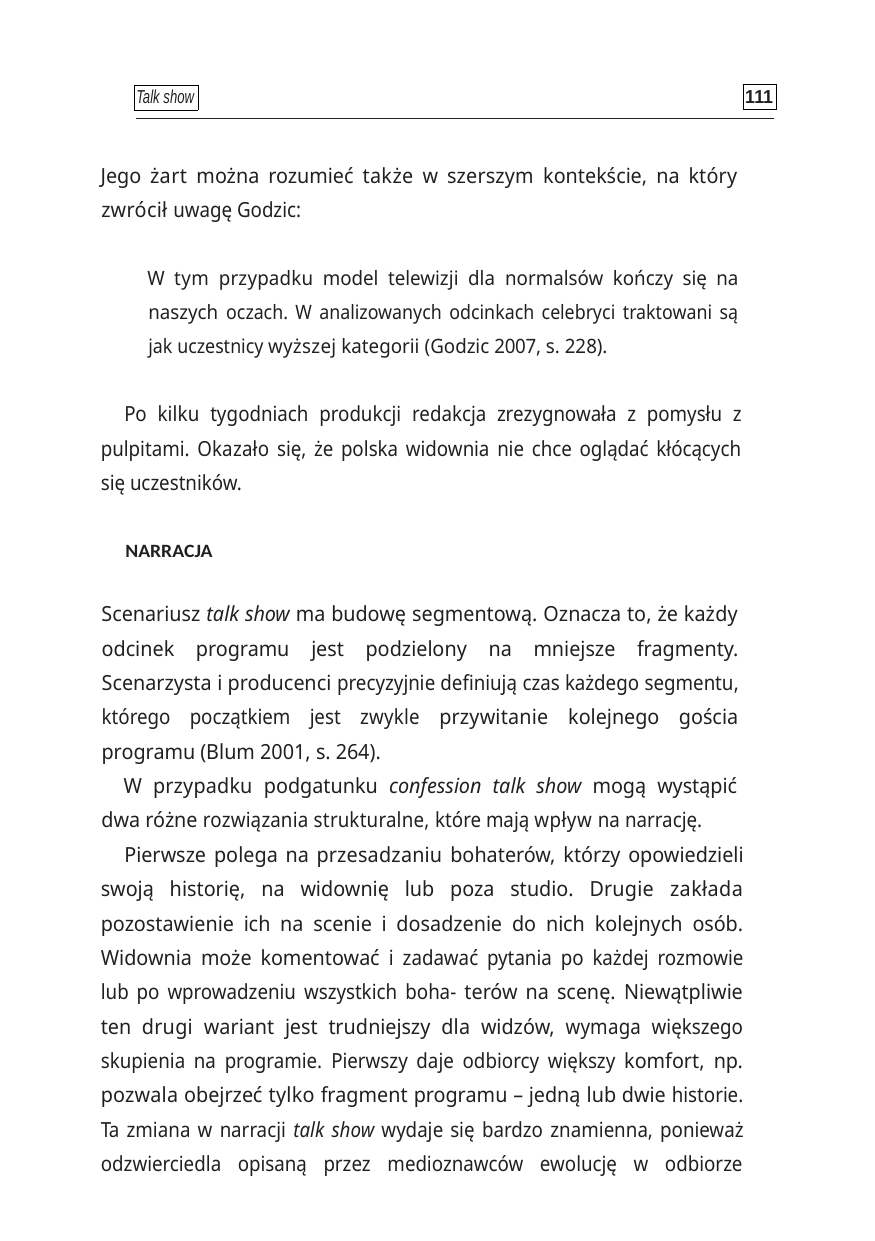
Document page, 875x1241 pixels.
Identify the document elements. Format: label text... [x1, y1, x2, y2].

text Scenariusz talk show ma budowę segmentową. Oznacza to, że każdy odcinek programu jest podzielony na mniejsze fragmenty. Scenarzysta i producenci precyzyjnie definiują czas każdego segmentu, którego początkiem jest zwykle przywitanie kolejnego gościa programu (Blum 2001, s. 264). [101, 599, 738, 765]
text Po kilku tygodniach produkcji redakcja zrezygnowała z pomysłu z pulpitami. Okazało się, że polska widownia nie chce oglądać kłócących się uczestników. [101, 399, 741, 497]
text Jego żart można rozumieć także w szerszym kontekście, na który zwrócił uwagę Godzic: [100, 161, 738, 224]
text W tym przypadku model telewizji dla normalsów kończy się na naszych oczach. W analizowanych odcinkach celebryci traktowani są jak uczestnicy wyższej kategorii (Godzic 2007, s. 228). [147, 265, 738, 359]
text Pierwsze polega na przesadzaniu bohaterów, którzy opowiedzieli swoją historię, na widownię lub poza studio. Drugie zakłada pozostawienie ich na scenie i dosadzenie do nich kolejnych osób. Widownia może komentować i zadawać pytania po każdej rozmowie lub po wprowadzeniu wszystkich boha- terów na scenę. Niewątpliwie ten drugi wariant jest trudniejszy dla widzów, wymaga większego skupienia na programie. Pierwszy daje odbiorcy większy komfort, np. pozwala obejrzeć tylko fragment programu – jedną lub dwie historie. Ta zmiana w narracji talk show wydaje się bardzo znamienna, ponieważ odzwierciedla opisaną przez medioznawców ewolucję w odbiorze [101, 840, 743, 1178]
text NARRACJA [125, 539, 755, 562]
text W przypadku podgatunku confession talk show mogą wystąpić dwa różne rozwiązania strukturalne, które mają wpływ na narrację. [101, 771, 737, 834]
